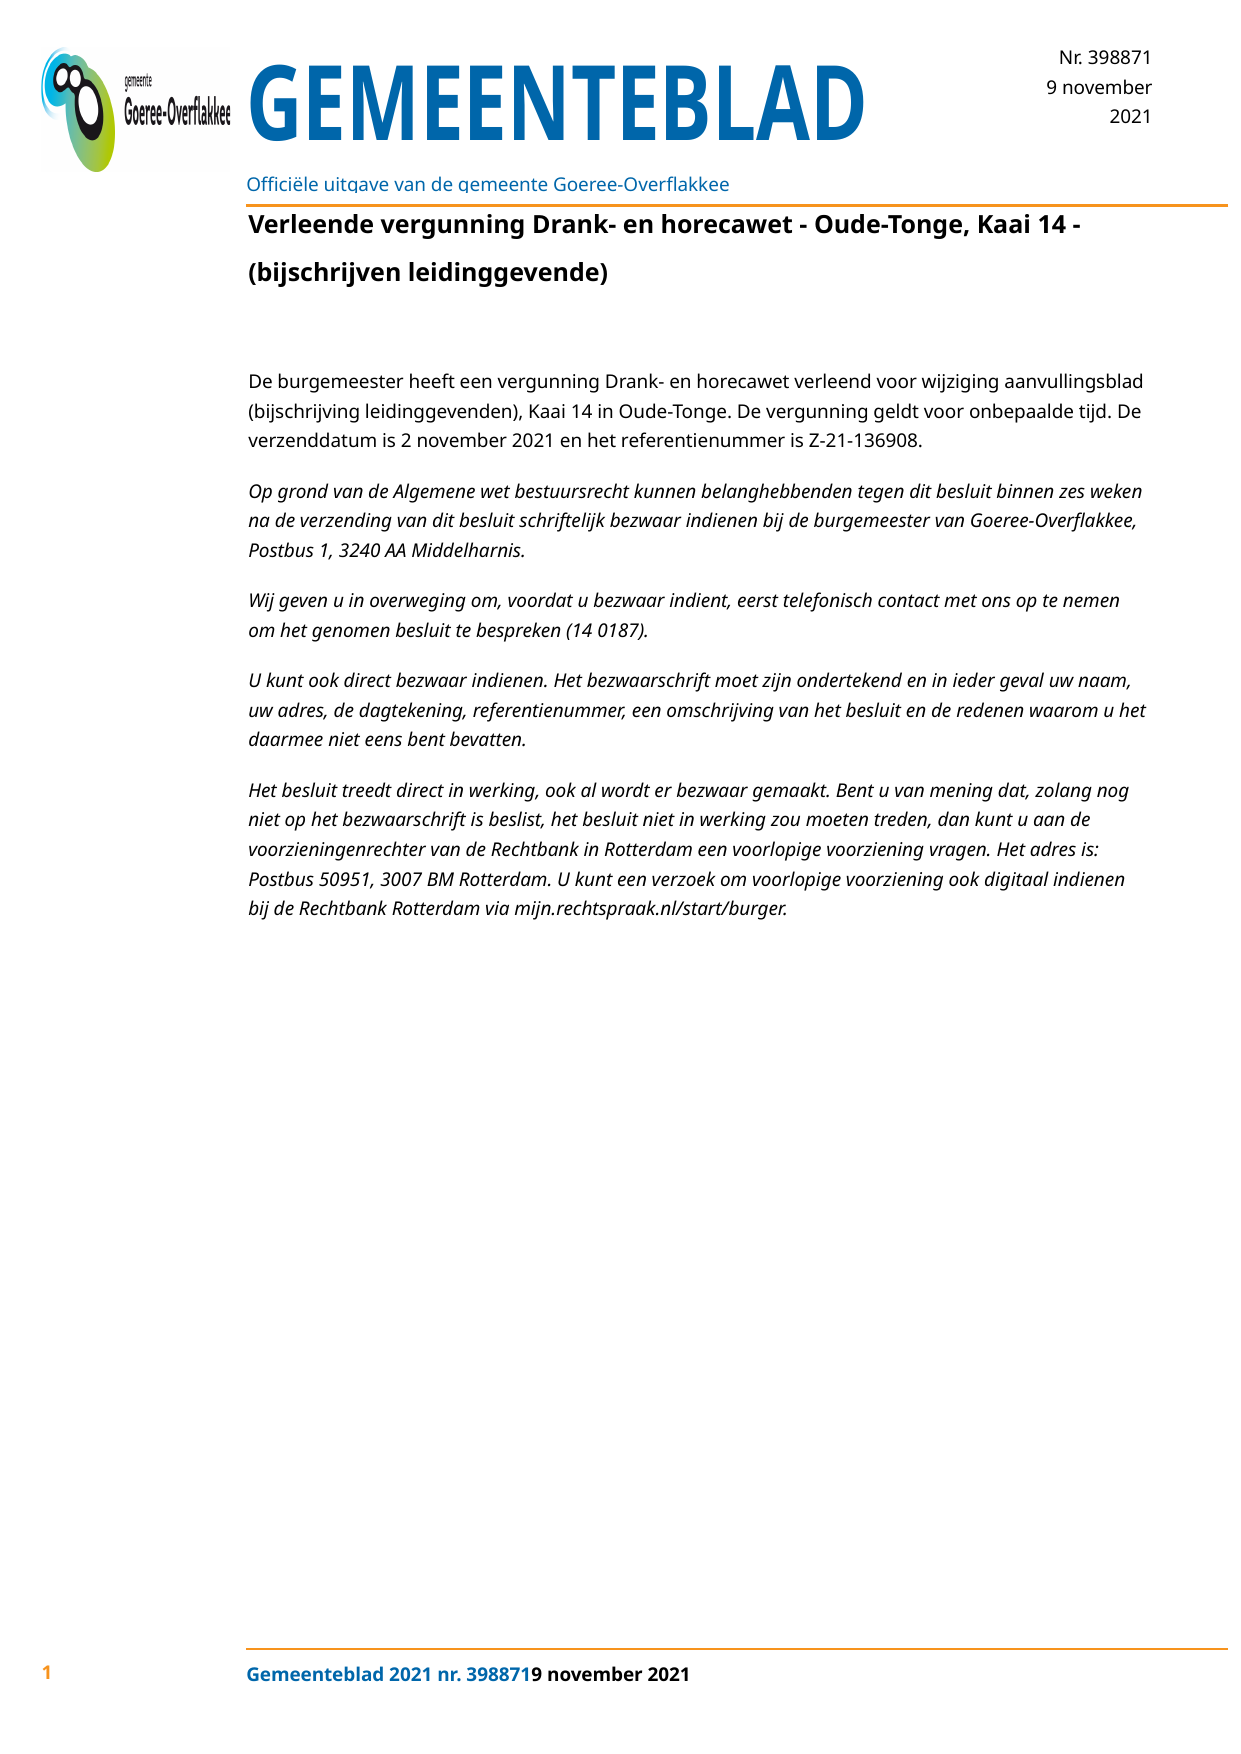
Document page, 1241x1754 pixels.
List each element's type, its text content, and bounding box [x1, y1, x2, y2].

text Het besluit treedt direct in werking, ook al wordt er bezwaar gemaakt. Bent u van mening dat, zolang nog niet op het bezwaarschrift is beslist, het besluit niet in werking zou moeten treden, dan kunt u aan de voorzieningenrechter van de Rechtbank in Rotterdam een voorlopige voorziening vragen. Het adres is: Postbus 50951, 3007 BM Rotterdam. U kunt een verzoek om voorlopige voorziening ook digitaal indienen bij de Rechtbank Rotterdam via mijn.rechtspraak.nl/start/burger. [248, 777, 1152, 921]
text Verleende vergunning Drank- en horecawet - Oude-Tonge, Kaai 14 - (bijschrijven leidinggevende) [248, 207, 1152, 288]
text Wij geven u in overweging om, voordat u bezwaar indient, eerst telefonisch contact met ons op te nemen om het genomen besluit te bespreken (14 0187). [248, 587, 1152, 643]
text Op grond van de Algemene wet bestuursrecht kunnen belanghebbenden tegen dit besluit binnen zes weken na de verzending van dit besluit schriftelijk bezwaar indienen bij de burgemeester van Goeree-Overflakkee, Postbus 1, 3240 AA Middelharnis. [248, 478, 1152, 563]
picture [41, 47, 231, 172]
text De burgemeester heeft een vergunning Drank- en horecawet verleend voor wijziging aanvullingsblad (bijschrijving leidinggevenden), Kaai 14 in Oude-Tonge. De vergunning geldt voor onbepaalde tijd. De verzenddatum is 2 november 2021 en het referentienummer is Z-21-136908. [248, 368, 1152, 453]
text U kunt ook direct bezwaar indienen. Het bezwaarschrift moet zijn ondertekend en in ieder geval uw naam, uw adres, de dagtekening, referentienummer, een omschrijving van het besluit en de redenen waarom u het daarmee niet eens bent bevatten. [248, 667, 1152, 752]
